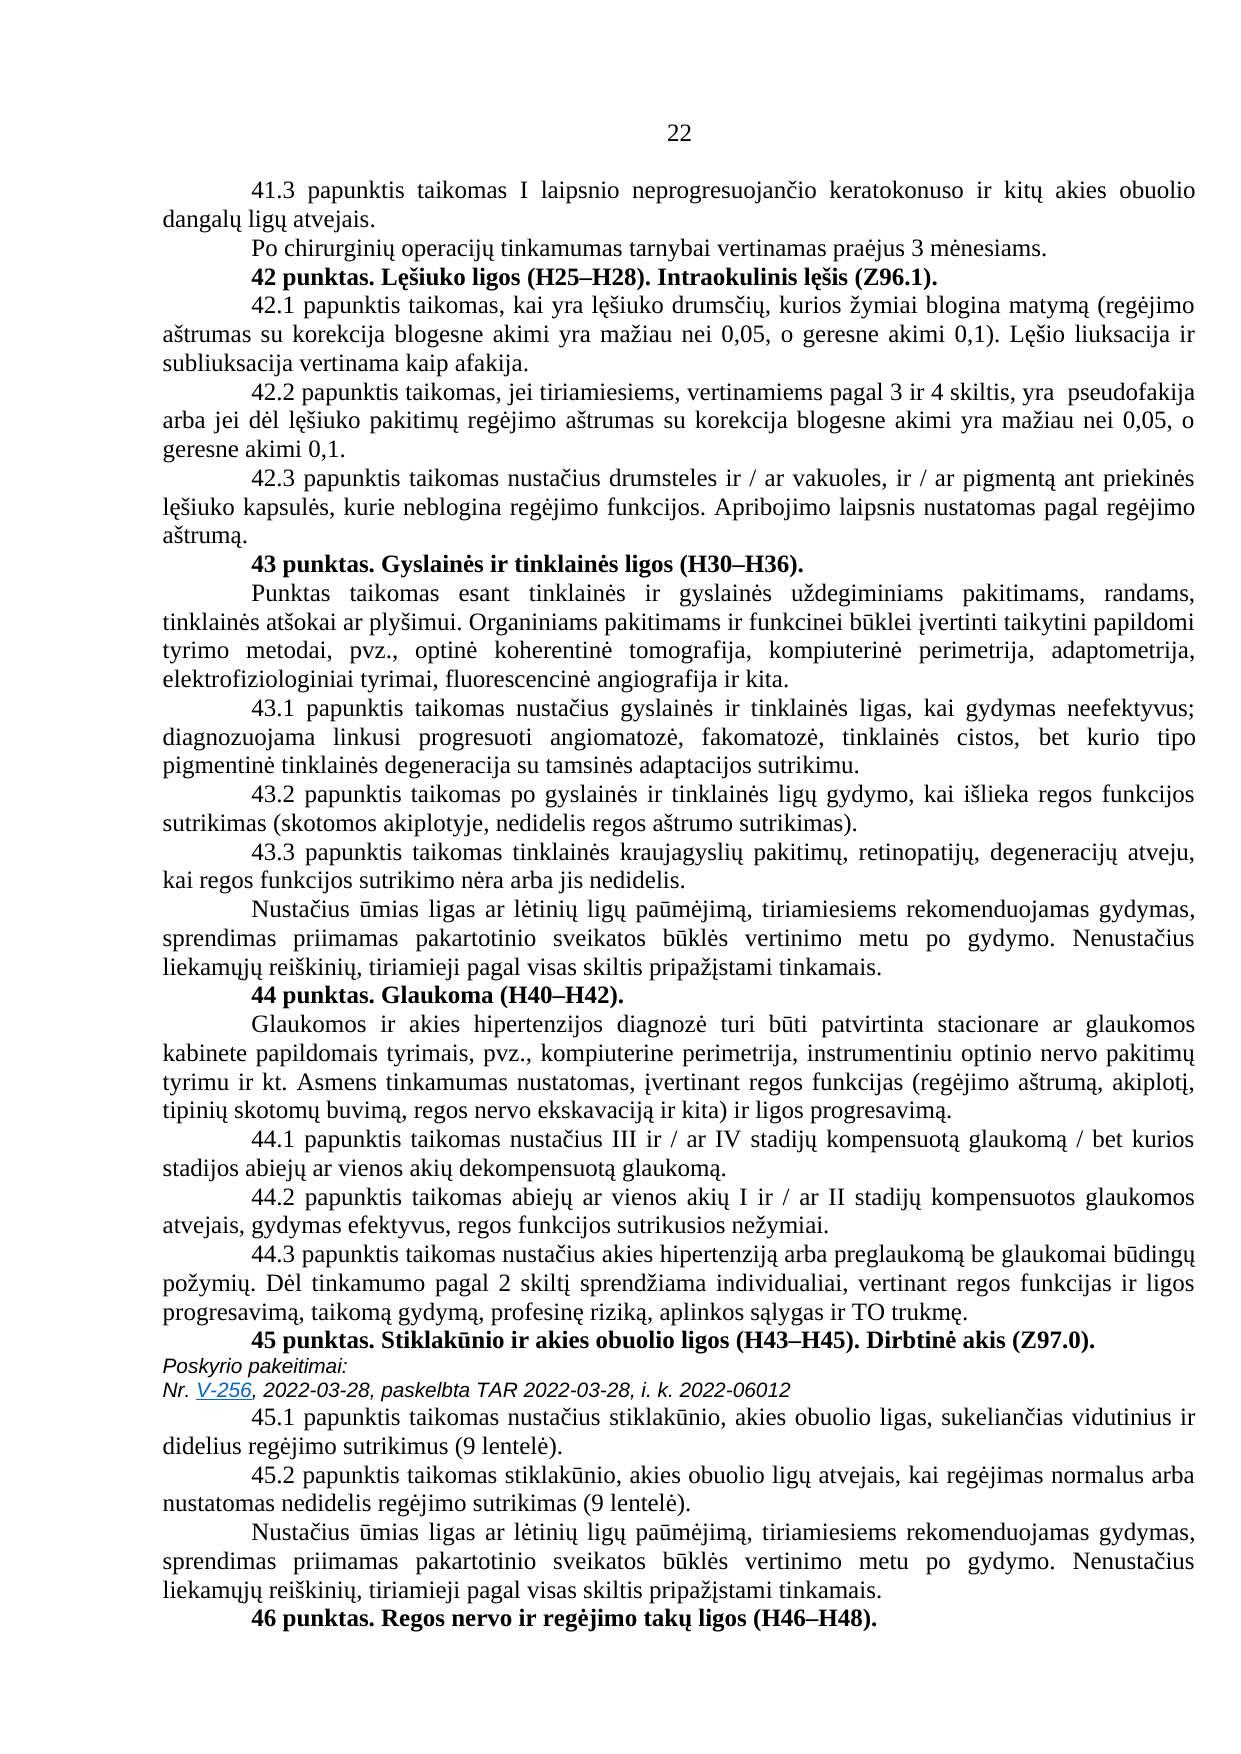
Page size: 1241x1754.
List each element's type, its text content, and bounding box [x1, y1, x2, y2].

text 43.1 papunktis taikomas nustačius gyslainės ir tinklainės ligas, kai gydymas neefektyvus; diagnozuojama linkusi progresuoti angiomatozė, fakomatozė, tinklainės cistos, bet kurio tipo pigmentinė tinklainės degeneracija su tamsinės adaptacijos sutrikimu. [162, 693, 1196, 779]
text 45 punktas. Stiklakūnio ir akies obuolio ligos (H43–H45). Dirbtinė akis (Z97.0). [162, 1326, 1196, 1354]
text 46 punktas. Regos nervo ir regėjimo takų ligos (H46–H48). [162, 1603, 1196, 1632]
text Nustačius ūmias ligas ar lėtinių ligų paūmėjimą, tiriamiesiems rekomenduojamas gydymas, sprendimas priimamas pakartotinio sveikatos būklės vertinimo metu po gydymo. Nenustačius liekamųjų reiškinių, tiriamieji pagal visas skiltis pripažįstami tinkamais. [162, 1517, 1196, 1603]
text 42.1 papunktis taikomas, kai yra lęšiuko drumsčių, kurios žymiai blogina matymą (regėjimo aštrumas su korekcija blogesne akimi yra mažiau nei 0,05, o geresne akimi 0,1). Lęšio liuksacija ir subliuksacija vertinama kaip afakija. [162, 291, 1196, 377]
text 42.3 papunktis taikomas nustačius drumsteles ir / ar vakuoles, ir / ar pigmentą ant priekinės lęšiuko kapsulės, kurie neblogina regėjimo funkcijos. Apribojimo laipsnis nustatomas pagal regėjimo aštrumą. [162, 463, 1196, 549]
text 45.1 papunktis taikomas nustačius stiklakūnio, akies obuolio ligas, sukeliančias vidutinius ir didelius regėjimo sutrikimus (9 lentelė). [162, 1402, 1196, 1460]
text 44.1 papunktis taikomas nustačius III ir / ar IV stadijų kompensuotą glaukomą / bet kurios stadijos abiejų ar vienos akių dekompensuotą glaukomą. [162, 1124, 1196, 1182]
text Punktas taikomas esant tinklainės ir gyslainės uždegiminiams pakitimams, randams, tinklainės atšokai ar plyšimui. Organiniams pakitimams ir funkcinei būklei įvertinti taikytini papildomi tyrimo metodai, pvz., optinė koherentinė tomografija, kompiuterinė perimetrija, adaptometrija, elektrofiziologiniai tyrimai, fluorescencinė angiografija ir kita. [162, 578, 1196, 693]
text Poskyrio pakeitimai: [162, 1354, 1196, 1378]
text 41.3 papunktis taikomas I laipsnio neprogresuojančio keratokonuso ir kitų akies obuolio dangalų ligų atvejais. [162, 176, 1196, 233]
text 42 punktas. Lęšiuko ligos (H25–H28). Intraokulinis lęšis (Z96.1). [162, 262, 1196, 291]
text 45.2 papunktis taikomas stiklakūnio, akies obuolio ligų atvejais, kai regėjimas normalus arba nustatomas nedidelis regėjimo sutrikimas (9 lentelė). [162, 1460, 1196, 1517]
text 43.3 papunktis taikomas tinklainės kraujagyslių pakitimų, retinopatijų, degeneracijų atveju, kai regos funkcijos sutrikimo nėra arba jis nedidelis. [162, 837, 1196, 894]
text Glaukomos ir akies hipertenzijos diagnozė turi būti patvirtinta stacionare ar glaukomos kabinete papildomais tyrimais, pvz., kompiuterine perimetrija, instrumentiniu optinio nervo pakitimų tyrimu ir kt. Asmens tinkamumas nustatomas, įvertinant regos funkcijas (regėjimo aštrumą, akiplotį, tipinių skotomų buvimą, regos nervo ekskavaciją ir kita) ir ligos progresavimą. [162, 1009, 1196, 1124]
text Nustačius ūmias ligas ar lėtinių ligų paūmėjimą, tiriamiesiems rekomenduojamas gydymas, sprendimas priimamas pakartotinio sveikatos būklės vertinimo metu po gydymo. Nenustačius liekamųjų reiškinių, tiriamieji pagal visas skiltis pripažįstami tinkamais. [162, 894, 1196, 981]
text 43.2 papunktis taikomas po gyslainės ir tinklainės ligų gydymo, kai išlieka regos funkcijos sutrikimas (skotomos akiplotyje, nedidelis regos aštrumo sutrikimas). [162, 779, 1196, 837]
text 44 punktas. Glaukoma (H40–H42). [162, 981, 1196, 1009]
text Nr. V-256, 2022-03-28, paskelbta TAR 2022-03-28, i. k. 2022-06012 [162, 1378, 1196, 1402]
text 43 punktas. Gyslainės ir tinklainės ligos (H30–H36). [162, 549, 1196, 578]
text 44.3 papunktis taikomas nustačius akies hipertenziją arba preglaukomą be glaukomai būdingų požymių. Dėl tinkamumo pagal 2 skiltį sprendžiama individualiai, vertinant regos funkcijas ir ligos progresavimą, taikomą gydymą, profesinę riziką, aplinkos sąlygas ir TO trukmę. [162, 1239, 1196, 1326]
text 44.2 papunktis taikomas abiejų ar vienos akių I ir / ar II stadijų kompensuotos glaukomos atvejais, gydymas efektyvus, regos funkcijos sutrikusios nežymiai. [162, 1182, 1196, 1239]
text Po chirurginių operacijų tinkamumas tarnybai vertinamas praėjus 3 mėnesiams. [162, 233, 1196, 262]
text 42.2 papunktis taikomas, jei tiriamiesiems, vertinamiems pagal 3 ir 4 skiltis, yra pseudofakija arba jei dėl lęšiuko pakitimų regėjimo aštrumas su korekcija blogesne akimi yra mažiau nei 0,05, o geresne akimi 0,1. [162, 377, 1196, 463]
